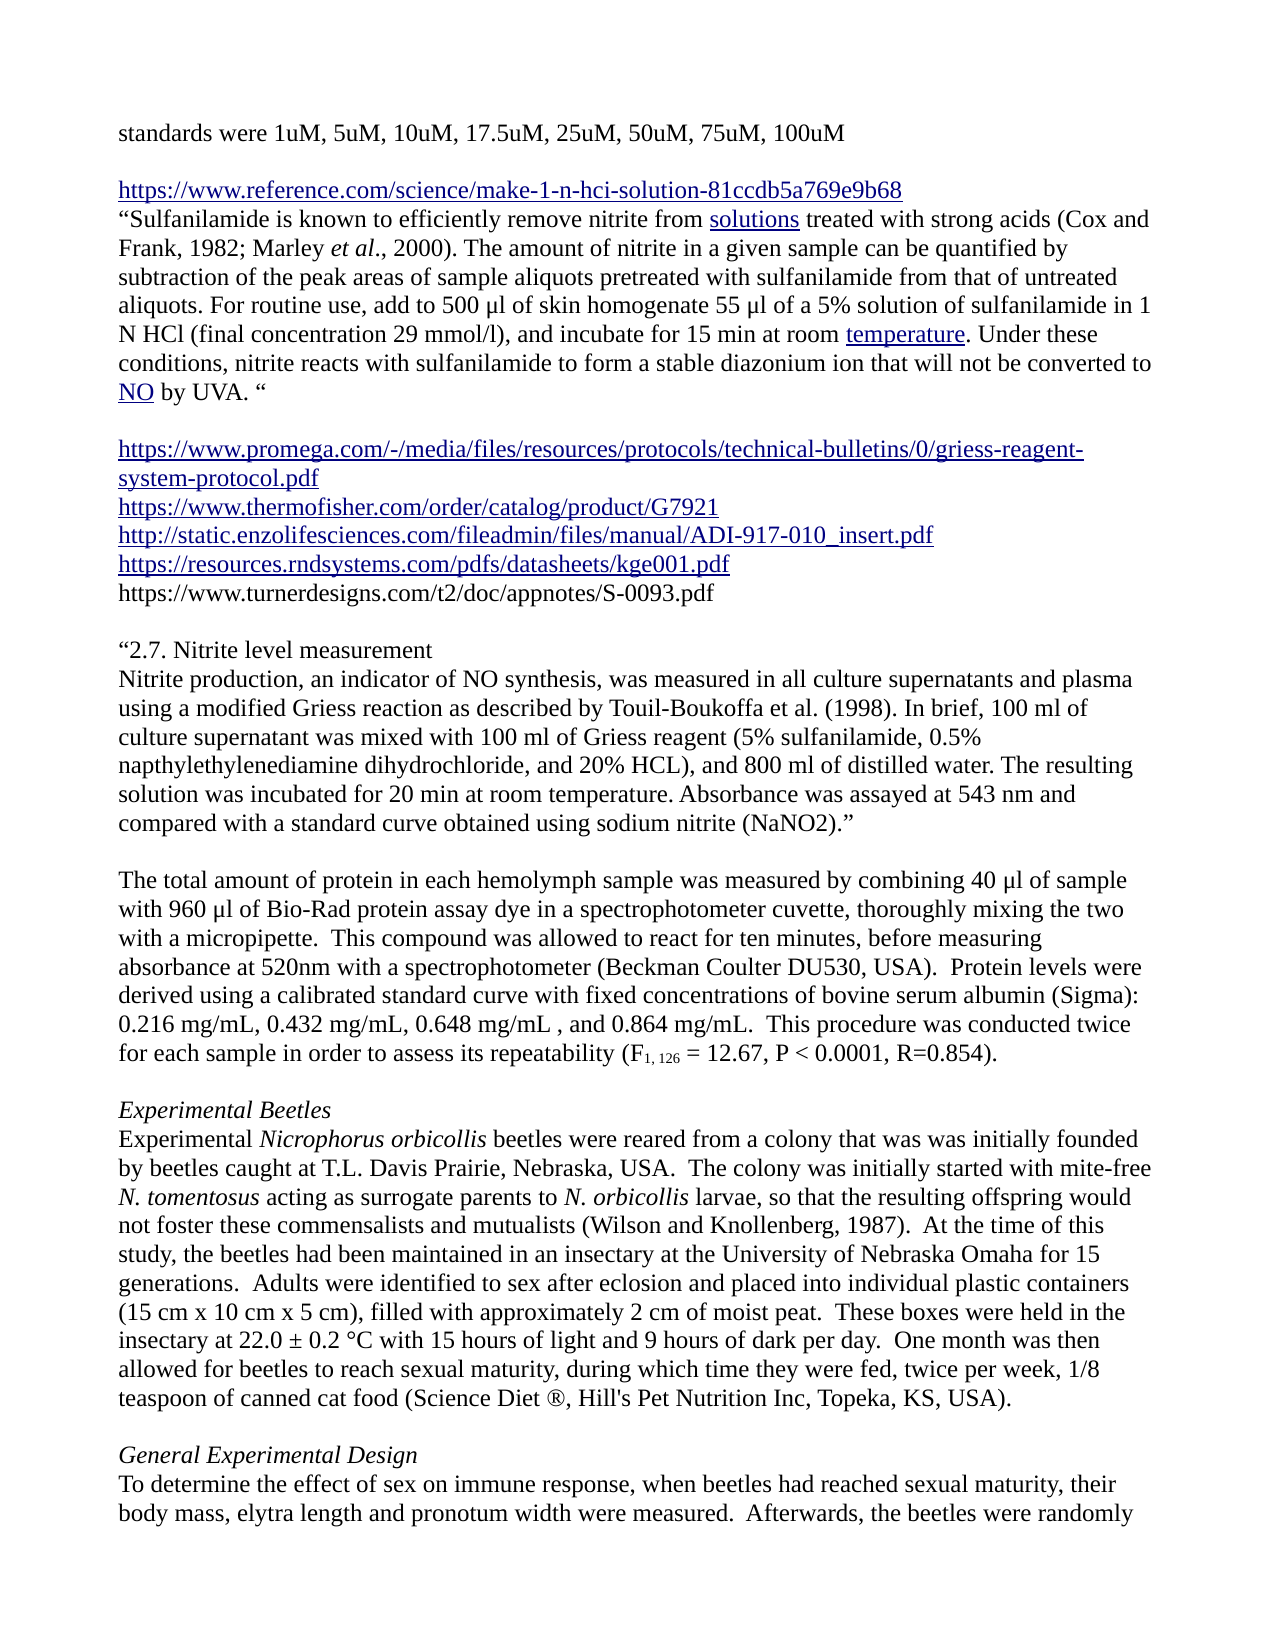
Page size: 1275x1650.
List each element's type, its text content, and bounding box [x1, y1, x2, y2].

text https://www.turnerdesigns.com/t2/doc/appnotes/S-0093.pdf [118, 578, 1157, 607]
text General Experimental Design [118, 1441, 1157, 1469]
text To determine the effect of sex on immune response, when beetles had reached sexual maturity, their body mass, elytra length and pronotum width were measured. Afterwards, the beetles were randomly [118, 1469, 1157, 1527]
text standards were 1uM, 5uM, 10uM, 17.5uM, 25uM, 50uM, 75uM, 100uM [118, 118, 1157, 147]
text Experimental Nicrophorus orbicollis beetles were reared from a colony that was was initially founded by beetles caught at T.L. Davis Prairie, Nebraska, USA. The colony was initially started with mite-free N. tomentosus acting as surrogate parents to N. orbicollis larvae, so that the resulting offspring would not foster these commensalists and mutualists (Wilson and Knollenberg, 1987). At the time of this study, the beetles had been maintained in an insectary at the University of Nebraska Omaha for 15 generations. Adults were identified to sex after eclosion and placed into individual plastic containers (15 cm x 10 cm x 5 cm), filled with approximately 2 cm of moist peat. These boxes were held in the insectary at 22.0 ± 0.2 °C with 15 hours of light and 9 hours of dark per day. One month was then allowed for beetles to reach sexual maturity, during which time they were fed, twice per week, 1/8 teaspoon of canned cat food (Science Diet ®, Hill's Pet Nutrition Inc, Topeka, KS, USA). [118, 1124, 1157, 1412]
text https://resources.rndsystems.com/pdfs/datasheets/kge001.pdf [118, 549, 1157, 578]
text “2.7. Nitrite level measurement [118, 636, 1157, 664]
text https://www.promega.com/-/media/files/resources/protocols/technical-bulletins/0/griess-reagent-system-protocol.pdf [118, 434, 1157, 492]
text “Sulfanilamide is known to efficiently remove nitrite from solutions treated with strong acids (Cox and Frank, 1982; Marley et al., 2000). The amount of nitrite in a given sample can be quantified by subtraction of the peak areas of sample aliquots pretreated with sulfanilamide from that of untreated aliquots. For routine use, add to 500 μl of skin homogenate 55 μl of a 5% solution of sulfanilamide in 1 N HCl (final concentration 29 mmol/l), and incubate for 15 min at room temperature. Under these conditions, nitrite reacts with sulfanilamide to form a stable diazonium ion that will not be converted to NO by UVA. “ [118, 204, 1157, 406]
text https://www.reference.com/science/make-1-n-hci-solution-81ccdb5a769e9b68 [118, 176, 1157, 204]
text The total amount of protein in each hemolymph sample was measured by combining 40 μl of sample with 960 μl of Bio-Rad protein assay dye in a spectrophotometer cuvette, thoroughly mixing the two with a micropipette. This compound was allowed to react for ten minutes, before measuring absorbance at 520nm with a spectrophotometer (Beckman Coulter DU530, USA). Protein levels were derived using a calibrated standard curve with fixed concentrations of bovine serum albumin (Sigma): 0.216 mg/mL, 0.432 mg/mL, 0.648 mg/mL , and 0.864 mg/mL. This procedure was conducted twice for each sample in order to assess its repeatability (F1, 126 = 12.67, P < 0.0001, R=0.854). [118, 866, 1157, 1067]
text Experimental Beetles [118, 1096, 1157, 1124]
text Nitrite production, an indicator of NO synthesis, was measured in all culture supernatants and plasma using a modified Griess reaction as described by Touil-Boukoffa et al. (1998). In brief, 100 ml of culture supernatant was mixed with 100 ml of Griess reagent (5% sulfanilamide, 0.5% napthylethylenediamine dihydrochloride, and 20% HCL), and 800 ml of distilled water. The resulting solution was incubated for 20 min at room temperature. Absorbance was assayed at 543 nm and compared with a standard curve obtained using sodium nitrite (NaNO2).” [118, 664, 1157, 837]
text http://static.enzolifesciences.com/fileadmin/files/manual/ADI-917-010_insert.pdf [118, 521, 1157, 549]
text https://www.thermofisher.com/order/catalog/product/G7921 [118, 492, 1157, 521]
